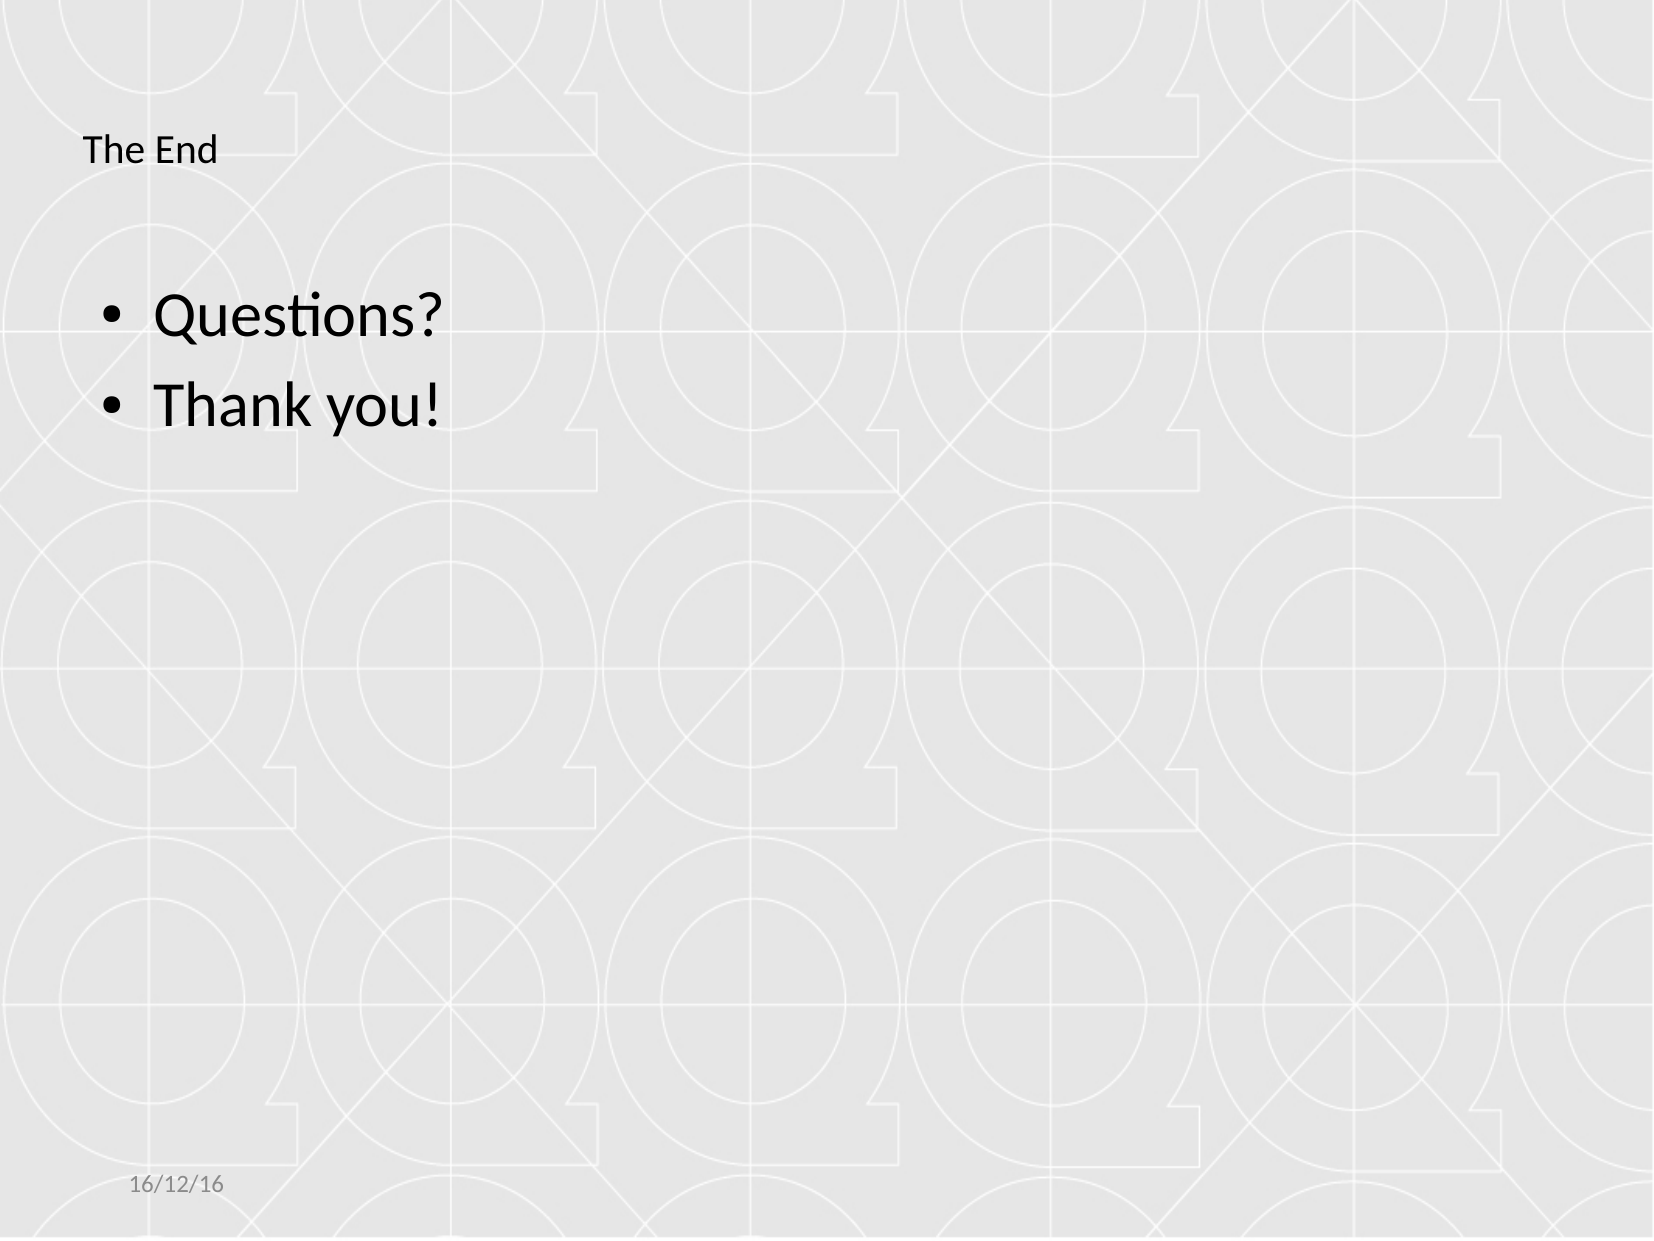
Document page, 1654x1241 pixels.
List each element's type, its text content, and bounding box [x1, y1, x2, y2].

picture [0, 0, 1654, 1241]
list Questions? Thank you! [82, 290, 1571, 1010]
title The End [82, 49, 1571, 257]
